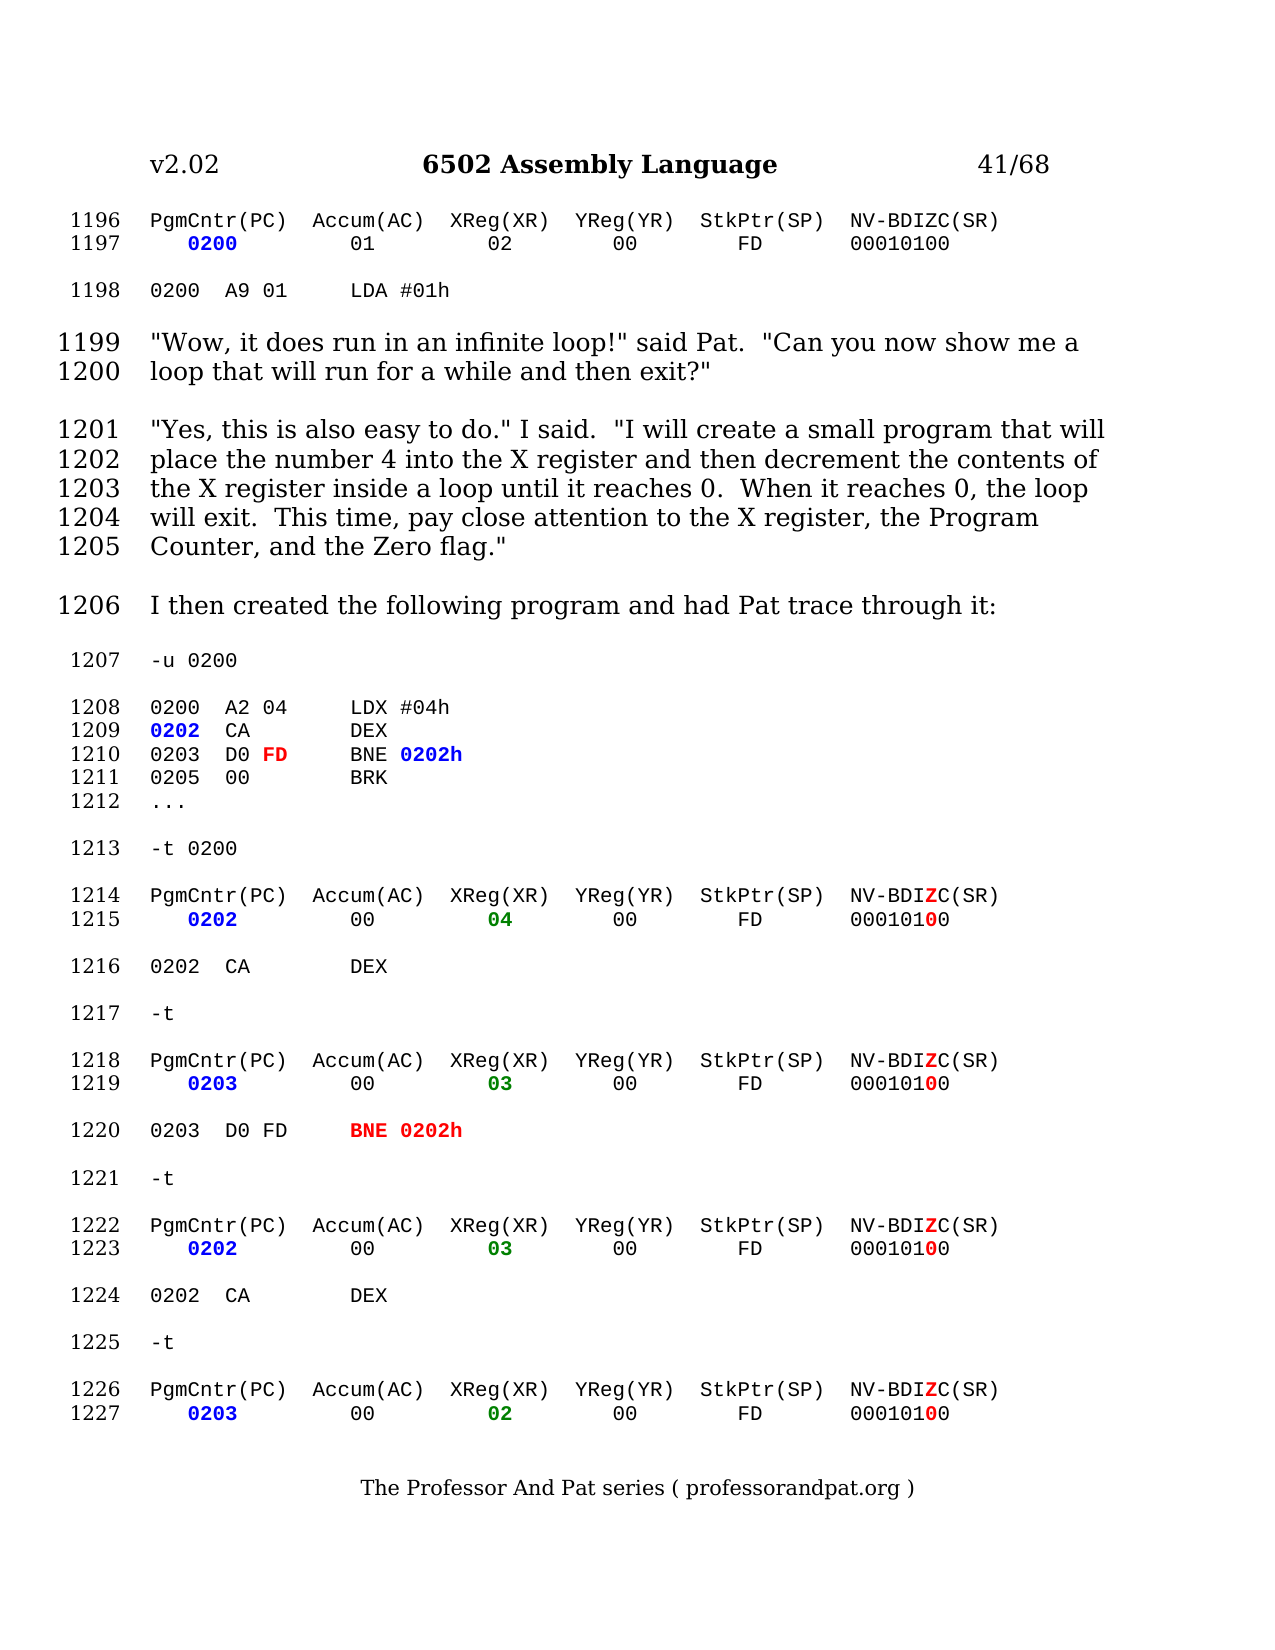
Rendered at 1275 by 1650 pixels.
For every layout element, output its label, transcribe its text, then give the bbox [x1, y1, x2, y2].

text -t [150, 1003, 1125, 1026]
text PgmCntr(PC) Accum(AC) XReg(XR) YReg(YR) StkPtr(SP) NV-BDIZC(SR) [150, 1379, 1125, 1403]
text 0203 D0 FD BNE 0202h [150, 744, 1125, 767]
text 0203 00 02 00 FD 00010100 [150, 1403, 1125, 1427]
text 0202 00 04 00 FD 00010100 [150, 909, 1125, 932]
text -u 0200 [150, 650, 1125, 673]
text ... [150, 791, 1125, 814]
text 0202 CA DEX [150, 720, 1125, 744]
text PgmCntr(PC) Accum(AC) XReg(XR) YReg(YR) StkPtr(SP) NV-BDIZC(SR) [150, 210, 1125, 233]
text 0200 01 02 00 FD 00010100 [150, 233, 1125, 257]
text "Yes, this is also easy to do." I said. "I will create a small program that will place the number 4 into the X register and then decrement the contents of the X register inside a loop until it reaches 0. When it reaches 0, the loop will exit. This time, pay close attention to the X register, the Program Counter, and the Zero flag." [150, 416, 1125, 562]
text 0202 00 03 00 FD 00010100 [150, 1238, 1125, 1262]
text 0205 00 BRK [150, 767, 1125, 791]
text "Wow, it does run in an infinite loop!" said Pat. "Can you now show me a loop that will run for a while and then exit?" [150, 328, 1125, 386]
text PgmCntr(PC) Accum(AC) XReg(XR) YReg(YR) StkPtr(SP) NV-BDIZC(SR) [150, 1215, 1125, 1238]
text 0202 CA DEX [150, 956, 1125, 979]
text 0200 A9 01 LDA #01h [150, 281, 1125, 304]
text 0203 D0 FD BNE 0202h [150, 1121, 1125, 1144]
text -t 0200 [150, 838, 1125, 862]
text -t [150, 1332, 1125, 1356]
text 0202 CA DEX [150, 1285, 1125, 1309]
text I then created the following program and had Pat trace through it: [150, 591, 1125, 620]
text -t [150, 1168, 1125, 1191]
text 0203 00 03 00 FD 00010100 [150, 1073, 1125, 1097]
text PgmCntr(PC) Accum(AC) XReg(XR) YReg(YR) StkPtr(SP) NV-BDIZC(SR) [150, 885, 1125, 909]
text 0200 A2 04 LDX #04h [150, 697, 1125, 720]
text PgmCntr(PC) Accum(AC) XReg(XR) YReg(YR) StkPtr(SP) NV-BDIZC(SR) [150, 1050, 1125, 1073]
